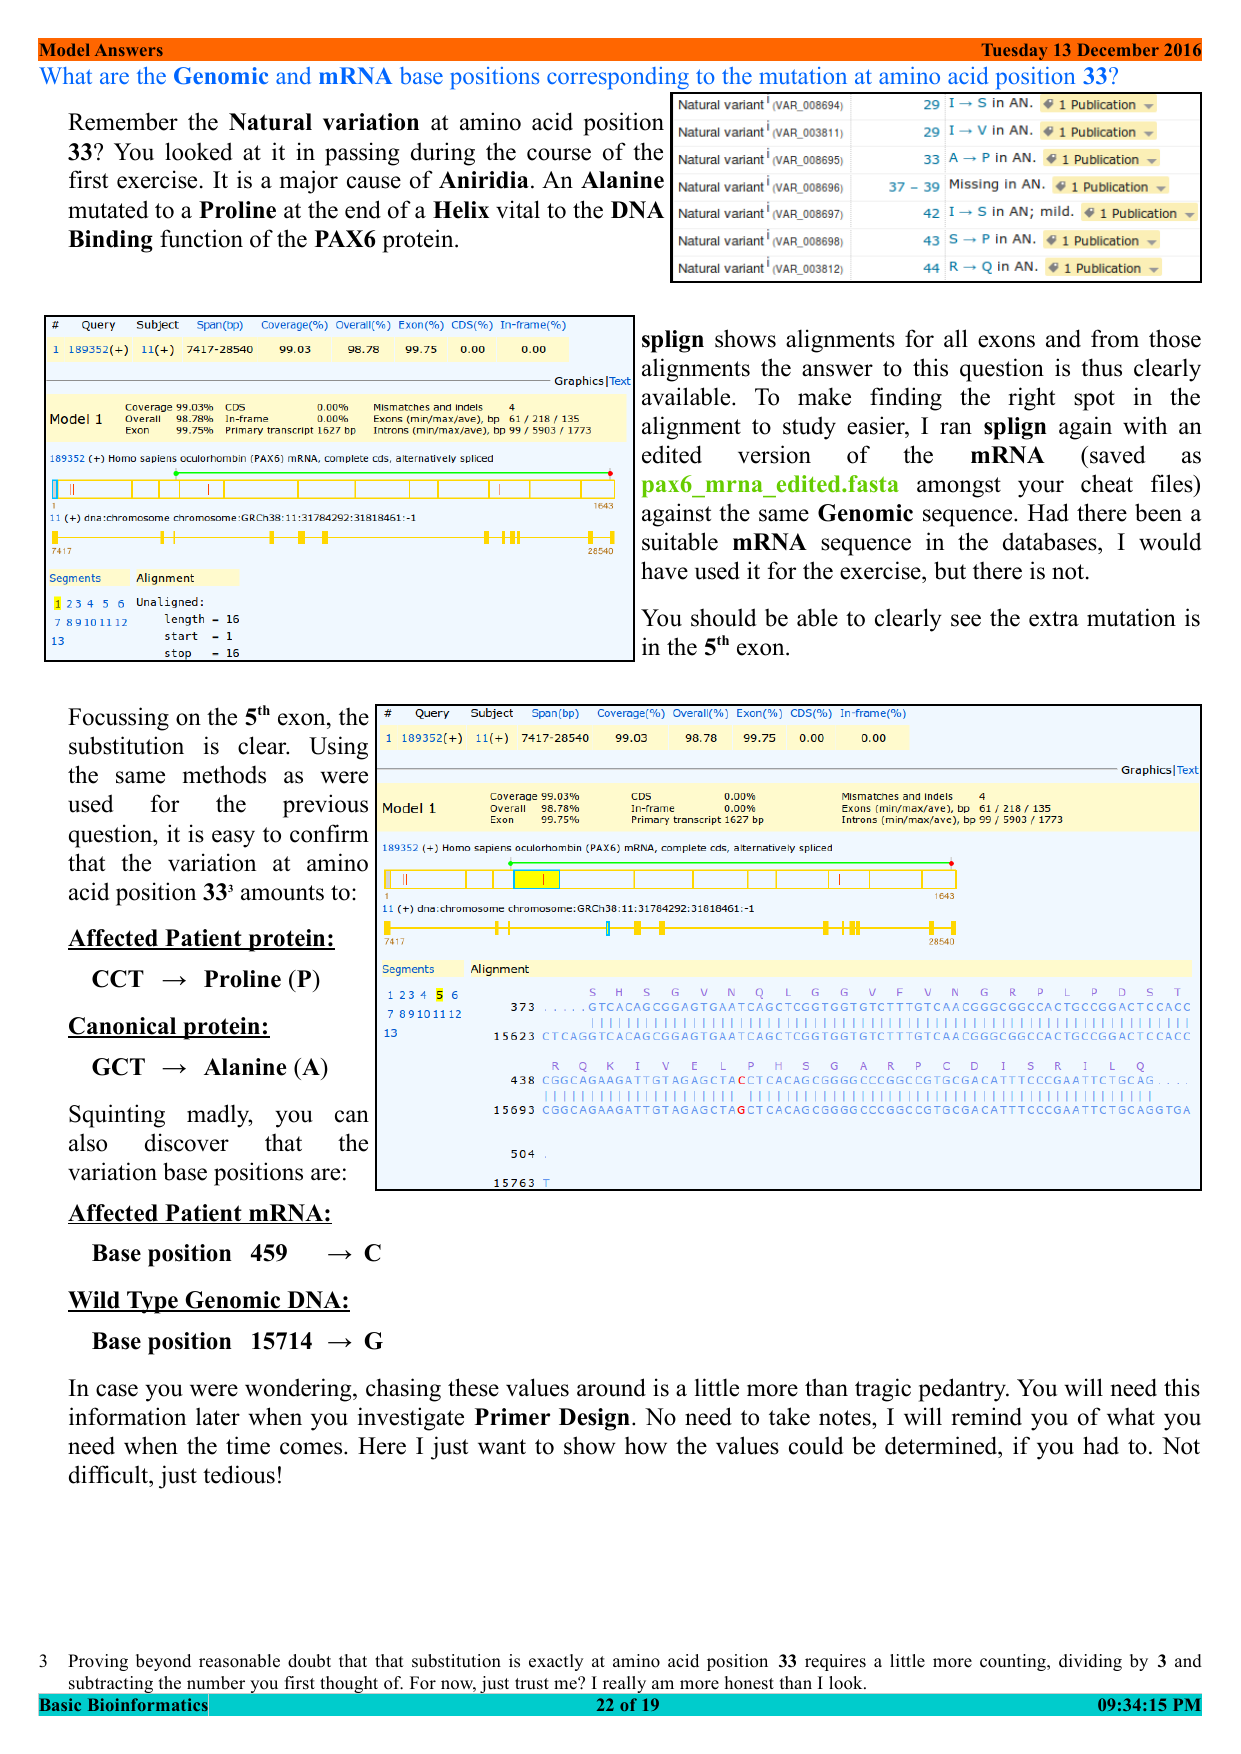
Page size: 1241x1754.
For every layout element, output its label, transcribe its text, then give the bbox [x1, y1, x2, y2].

text Proving beyond reasonable doubt that that substitution is exactly at amino acid position 33 requires a little more counting, dividing by 3 and subtracting the number you first thought of. For now, just trust me? I really am more honest than I look. [38, 1649, 1202, 1693]
text CCT → Proline (P) [68, 964, 375, 993]
text Squinting madly, you can also discover that the variation base positions are: [68, 1098, 375, 1186]
text Base position 15714 → G [68, 1326, 1202, 1355]
text Focussing on the 5th exon, the substitution is clear. Using the same methods as were used for the previous question, it is easy to confirm that the variation at amino acid position 33 amounts to: [68, 702, 1202, 906]
text Affected Patient protein: [68, 923, 375, 952]
text Base position 459 → C [68, 1238, 1202, 1267]
picture [46, 317, 633, 660]
picture [673, 94, 1200, 281]
text Canonical protein: [68, 1011, 375, 1040]
text What are the Genomic and mRNA base positions corresponding to the mutation at amino acid position 33? [38, 61, 1202, 89]
picture [377, 706, 1200, 1189]
text You should be able to clearly see the extra mutation is in the 5th exon. [635, 603, 1202, 661]
text splign shows alignments for all exons and from those alignments the answer to this question is thus clearly available. To make finding the right spot in the alignment to study easier, I ran splign again with an edited version of the mRNA (saved as pax6_mrna_edited.fasta amongst your cheat files) against the same Genomic sequence. Had there been a suitable mRNA sequence in the databases, I would have used it for the exercise, but there is not. [635, 323, 1202, 585]
text GCT → Alanine (A) [68, 1052, 375, 1081]
text Remember the Natural variation at amino acid position 33? You looked at it in passing during the course of the first exercise. It is a major cause of Aniridia. An Alanine mutated to a Proline at the end of a Helix vital to the DNA Binding function of the PAX6 protein. [68, 107, 670, 253]
text Affected Patient mRNA: [68, 1197, 1202, 1227]
text Wild Type Genomic DNA: [68, 1285, 1202, 1314]
text In case you were wondering, chasing these values around is a little more than tragic pedantry. You will need this information later when you investigate Primer Design. No need to take notes, I will remind you of what you need when the time comes. Here I just want to show how the values could be determined, if you had to. Not difficult, just tedious! [68, 1373, 1202, 1489]
